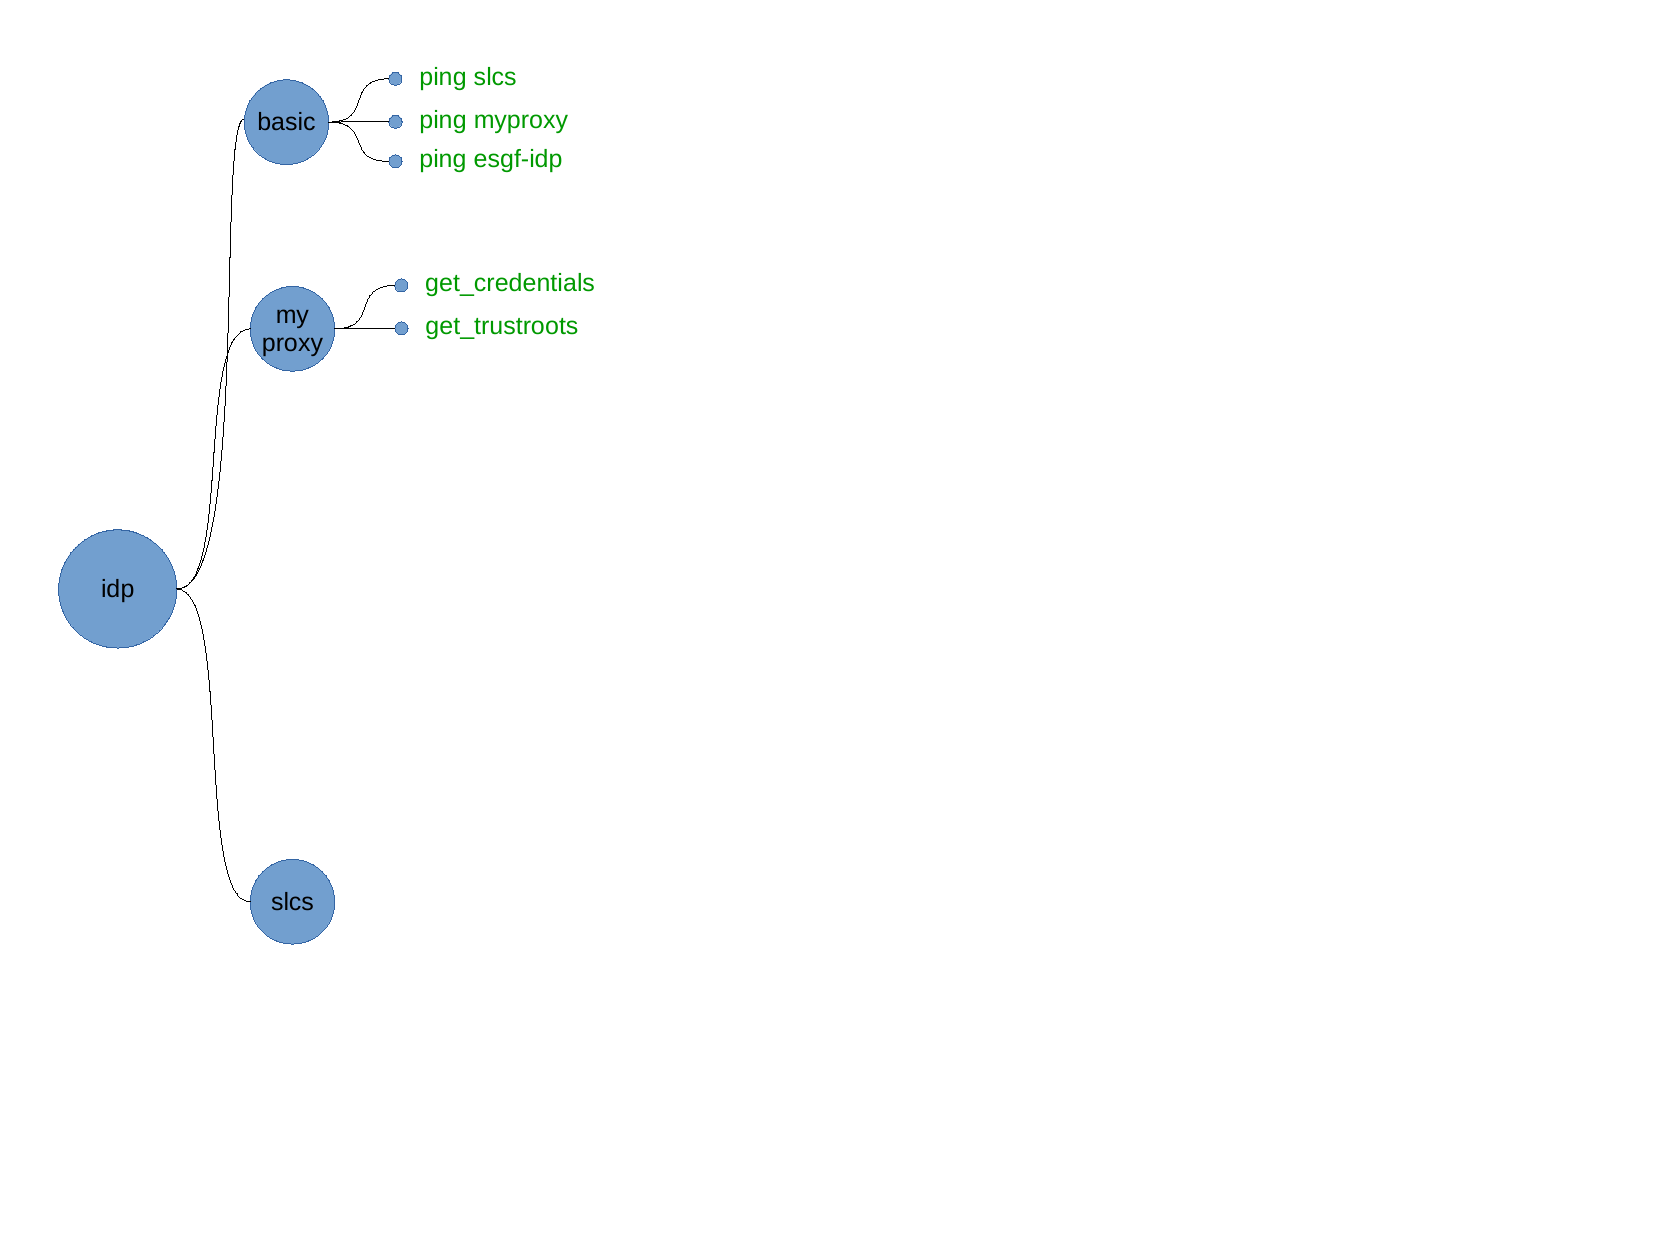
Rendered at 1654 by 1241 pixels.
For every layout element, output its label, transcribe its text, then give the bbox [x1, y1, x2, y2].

text_box slcs [250, 859, 335, 945]
text_box my proxy [250, 286, 335, 372]
text_box ping esgf-idp [404, 137, 659, 181]
text_box get_trustroots [410, 305, 594, 348]
text_box [394, 278, 408, 292]
text_box get_credentials [410, 261, 611, 305]
text_box basic [244, 79, 329, 165]
text_box [388, 115, 403, 129]
text_box ping slcs [404, 55, 613, 98]
text_box [388, 154, 403, 168]
text_box idp [58, 529, 177, 649]
text_box ping myproxy [404, 98, 629, 137]
text_box [388, 72, 402, 86]
text_box [394, 321, 409, 335]
